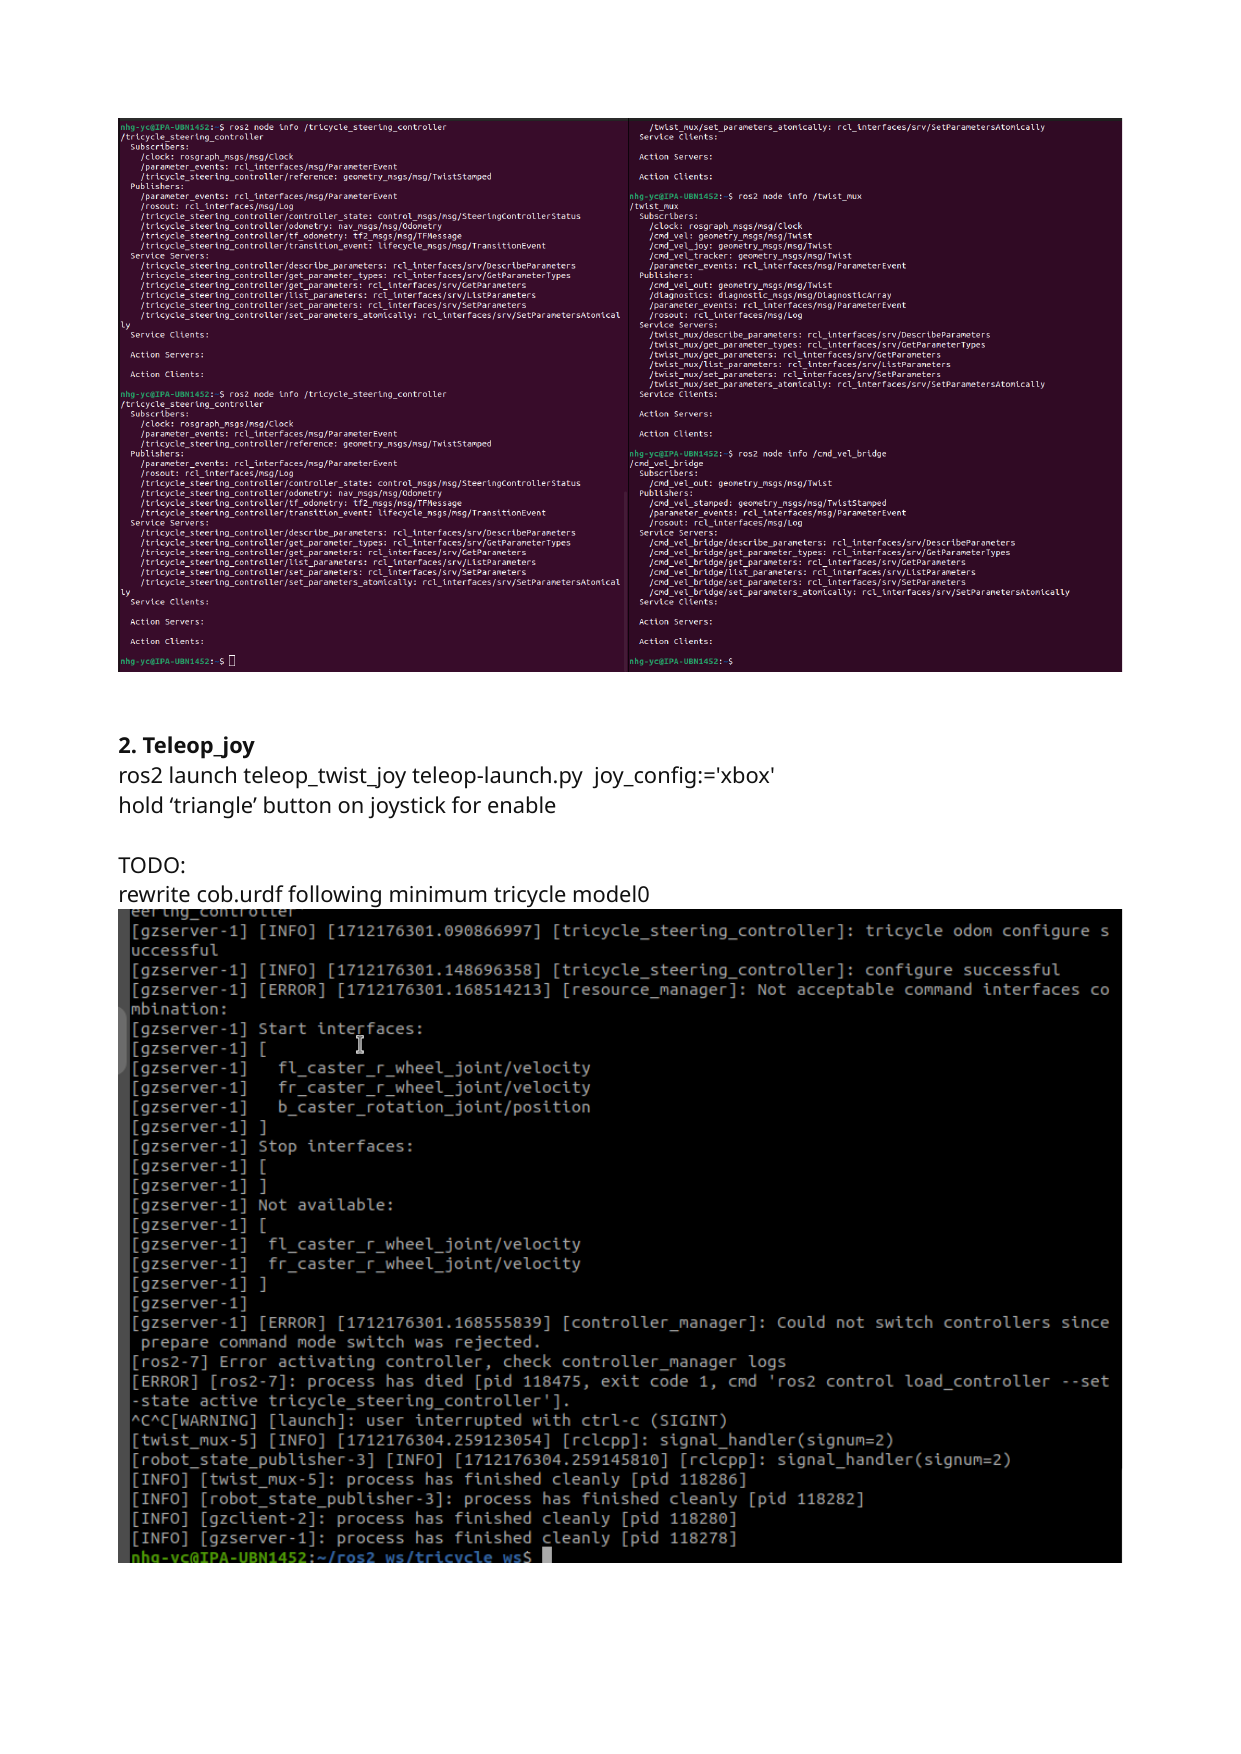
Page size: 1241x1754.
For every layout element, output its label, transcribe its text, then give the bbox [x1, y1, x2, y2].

text hold ‘triangle’ button on joystick for enable [118, 790, 1122, 820]
picture [118, 909, 1123, 1563]
text 2. Teleop_joy [118, 731, 1122, 760]
picture [118, 118, 1123, 672]
text ros2 launch teleop_twist_joy teleop-launch.py joy_config:='xbox' [118, 760, 1122, 790]
text TODO: [118, 850, 1122, 879]
text rewrite cob.urdf following minimum tricycle model0 [118, 879, 1122, 909]
